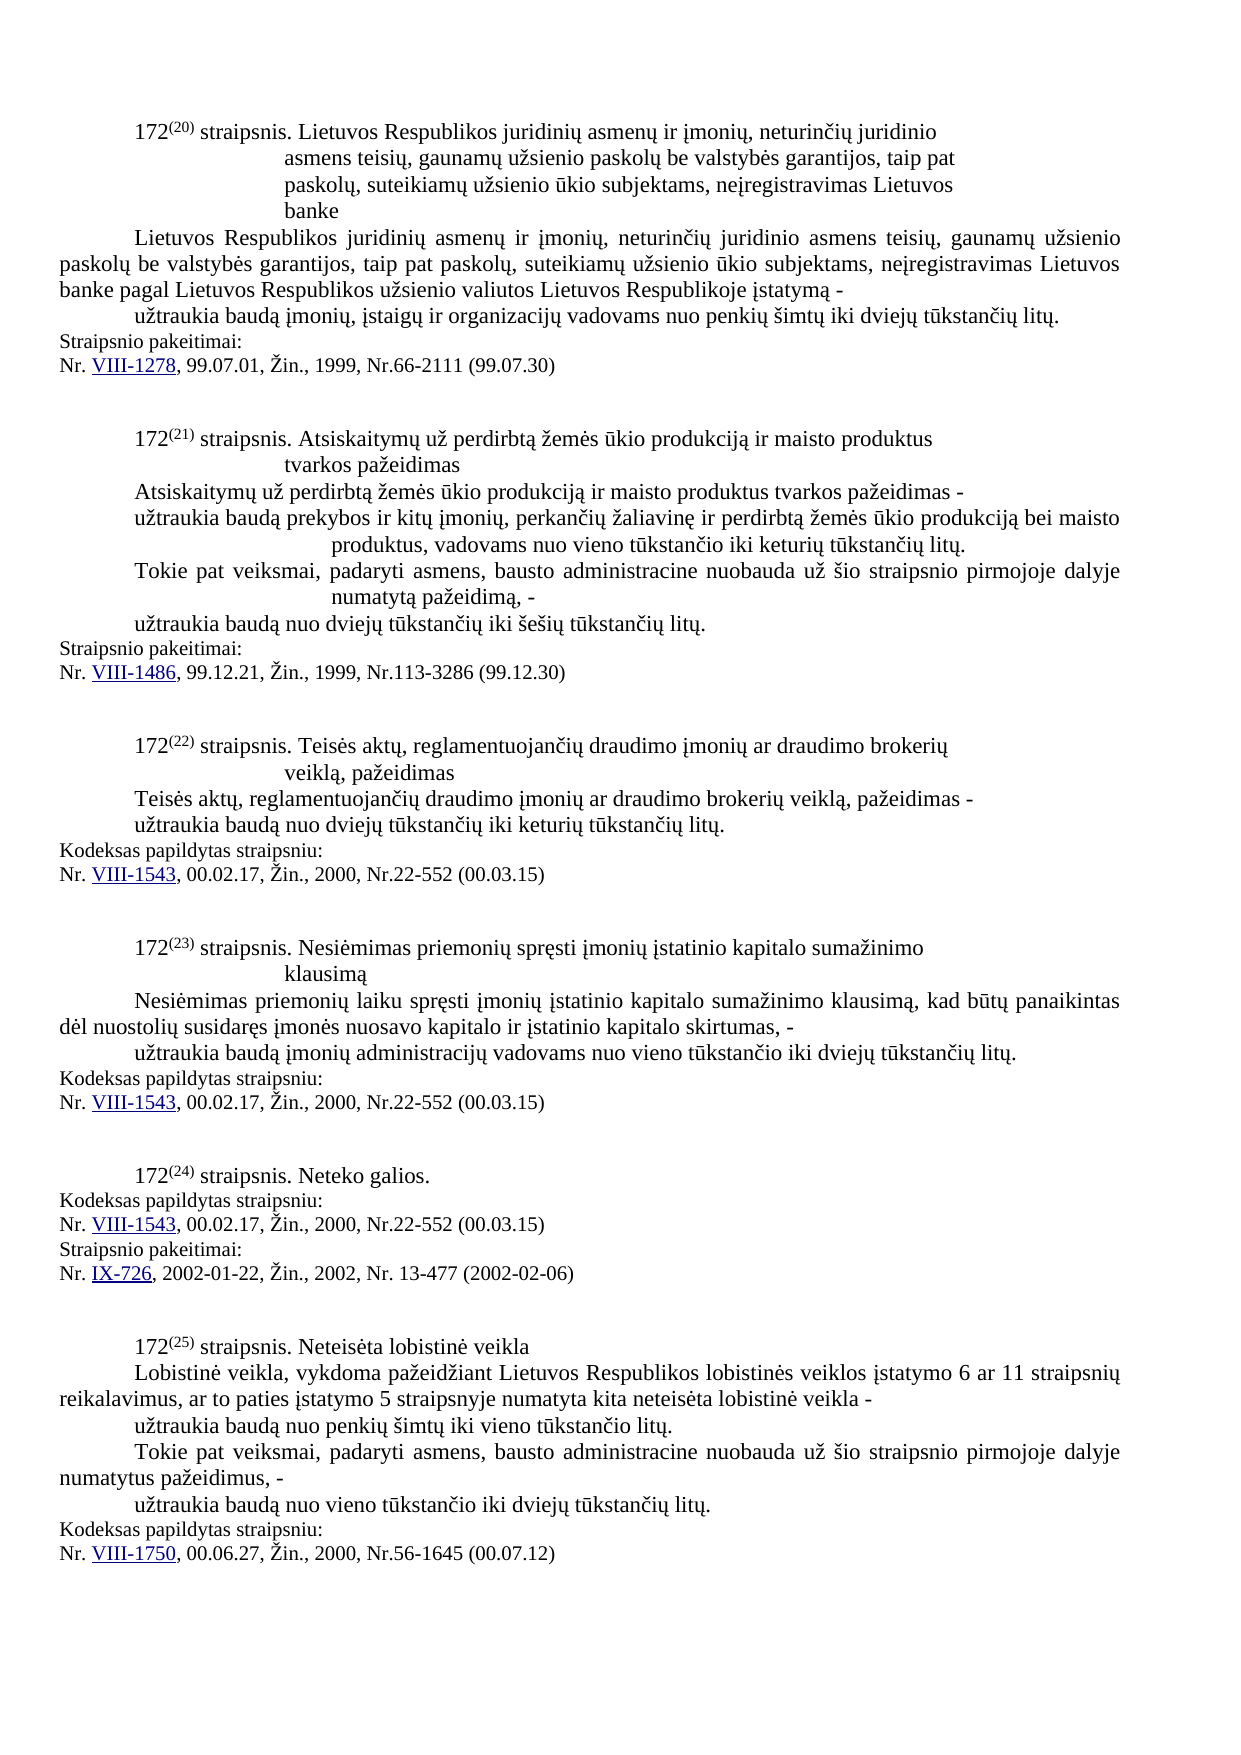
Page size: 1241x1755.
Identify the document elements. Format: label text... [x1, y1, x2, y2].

text paskolų, suteikiamų užsienio ūkio subjektams, neįregistravimas Lietuvos [284, 171, 1122, 197]
text 172(21) straipsnis. Atsiskaitymų už perdirbtą žemės ūkio produkciją ir maisto produktus [134, 425, 1122, 452]
text 172(24) straipsnis. Neteko galios. [59, 1162, 1122, 1188]
text užtraukia baudą nuo dviejų tūkstančių iki keturių tūkstančių litų. [59, 811, 1122, 838]
text Kodeksas papildytas straipsniu: [59, 1066, 1122, 1090]
text Nr. VIII-1543, 00.02.17, Žin., 2000, Nr.22-552 (00.03.15) [59, 1090, 1122, 1114]
text Nr. IX-726, 2002-01-22, Žin., 2002, Nr. 13-477 (2002-02-06) [59, 1261, 1122, 1284]
text Straipsnio pakeitimai: [59, 329, 1122, 353]
text Nr. VIII-1750, 00.06.27, Žin., 2000, Nr.56-1645 (00.07.12) [59, 1541, 1122, 1565]
text 172(25) straipsnis. Neteisėta lobistinė veikla [59, 1333, 1122, 1359]
text užtraukia baudą nuo dviejų tūkstančių iki šešių tūkstančių litų. [134, 610, 1122, 636]
text užtraukia baudą įmonių, įstaigų ir organizacijų vadovams nuo penkių šimtų iki dviejų tūkstančių litų. [59, 303, 1122, 329]
text klausimą [284, 960, 1122, 987]
text Nr. VIII-1543, 00.02.17, Žin., 2000, Nr.22-552 (00.03.15) [59, 1212, 1122, 1236]
text Kodeksas papildytas straipsniu: [59, 1188, 1122, 1212]
text Teisės aktų, reglamentuojančių draudimo įmonių ar draudimo brokerių veiklą, pažeidimas - [59, 785, 1122, 811]
text Tokie pat veiksmai, padaryti asmens, bausto administracine nuobauda už šio straipsnio pirmojoje dalyje numatytą pažeidimą, - [134, 557, 1122, 610]
text Kodeksas papildytas straipsniu: [59, 1517, 1122, 1541]
text užtraukia baudą įmonių administracijų vadovams nuo vieno tūkstančio iki dviejų tūkstančių litų. [59, 1039, 1122, 1066]
text užtraukia baudą prekybos ir kitų įmonių, perkančių žaliavinę ir perdirbtą žemės ūkio produkciją bei maisto produktus, vadovams nuo vieno tūkstančio iki keturių tūkstančių litų. [134, 504, 1122, 557]
text 172(20) straipsnis. Lietuvos Respublikos juridinių asmenų ir įmonių, neturinčių juridinio [134, 118, 1122, 144]
text banke [284, 197, 1122, 223]
text asmens teisių, gaunamų užsienio paskolų be valstybės garantijos, taip pat [284, 144, 1122, 171]
text Kodeksas papildytas straipsniu: [59, 838, 1122, 862]
text Nr. VIII-1486, 99.12.21, Žin., 1999, Nr.113-3286 (99.12.30) [59, 660, 1122, 684]
text užtraukia baudą nuo vieno tūkstančio iki dviejų tūkstančių litų. [59, 1491, 1122, 1517]
text 172(23) straipsnis. Nesiėmimas priemonių spręsti įmonių įstatinio kapitalo sumažinimo [134, 934, 1122, 960]
text 172(22) straipsnis. Teisės aktų, reglamentuojančių draudimo įmonių ar draudimo brokerių [134, 732, 1122, 759]
text Lietuvos Respublikos juridinių asmenų ir įmonių, neturinčių juridinio asmens teisių, gaunamų užsienio paskolų be valstybės garantijos, taip pat paskolų, suteikiamų užsienio ūkio subjektams, neįregistravimas Lietuvos banke pagal Lietuvos Respublikos užsienio valiutos Lietuvos Respublikoje įstatymą - [59, 223, 1122, 303]
text tvarkos pažeidimas [284, 452, 1122, 478]
text Straipsnio pakeitimai: [59, 636, 1122, 660]
text Nr. VIII-1543, 00.02.17, Žin., 2000, Nr.22-552 (00.03.15) [59, 862, 1122, 886]
text Nesiėmimas priemonių laiku spręsti įmonių įstatinio kapitalo sumažinimo klausimą, kad būtų panaikintas dėl nuostolių susidaręs įmonės nuosavo kapitalo ir įstatinio kapitalo skirtumas, - [59, 987, 1122, 1039]
text užtraukia baudą nuo penkių šimtų iki vieno tūkstančio litų. [59, 1412, 1122, 1438]
text Lobistinė veikla, vykdoma pažeidžiant Lietuvos Respublikos lobistinės veiklos įstatymo 6 ar 11 straipsnių reikalavimus, ar to paties įstatymo 5 straipsnyje numatyta kita neteisėta lobistinė veikla - [59, 1359, 1122, 1412]
text veiklą, pažeidimas [284, 759, 1122, 785]
text Straipsnio pakeitimai: [59, 1236, 1122, 1261]
text Nr. VIII-1278, 99.07.01, Žin., 1999, Nr.66-2111 (99.07.30) [59, 353, 1122, 377]
text Tokie pat veiksmai, padaryti asmens, bausto administracine nuobauda už šio straipsnio pirmojoje dalyje numatytus pažeidimus, - [59, 1438, 1122, 1491]
text Atsiskaitymų už perdirbtą žemės ūkio produkciją ir maisto produktus tvarkos pažeidimas - [134, 478, 1122, 504]
